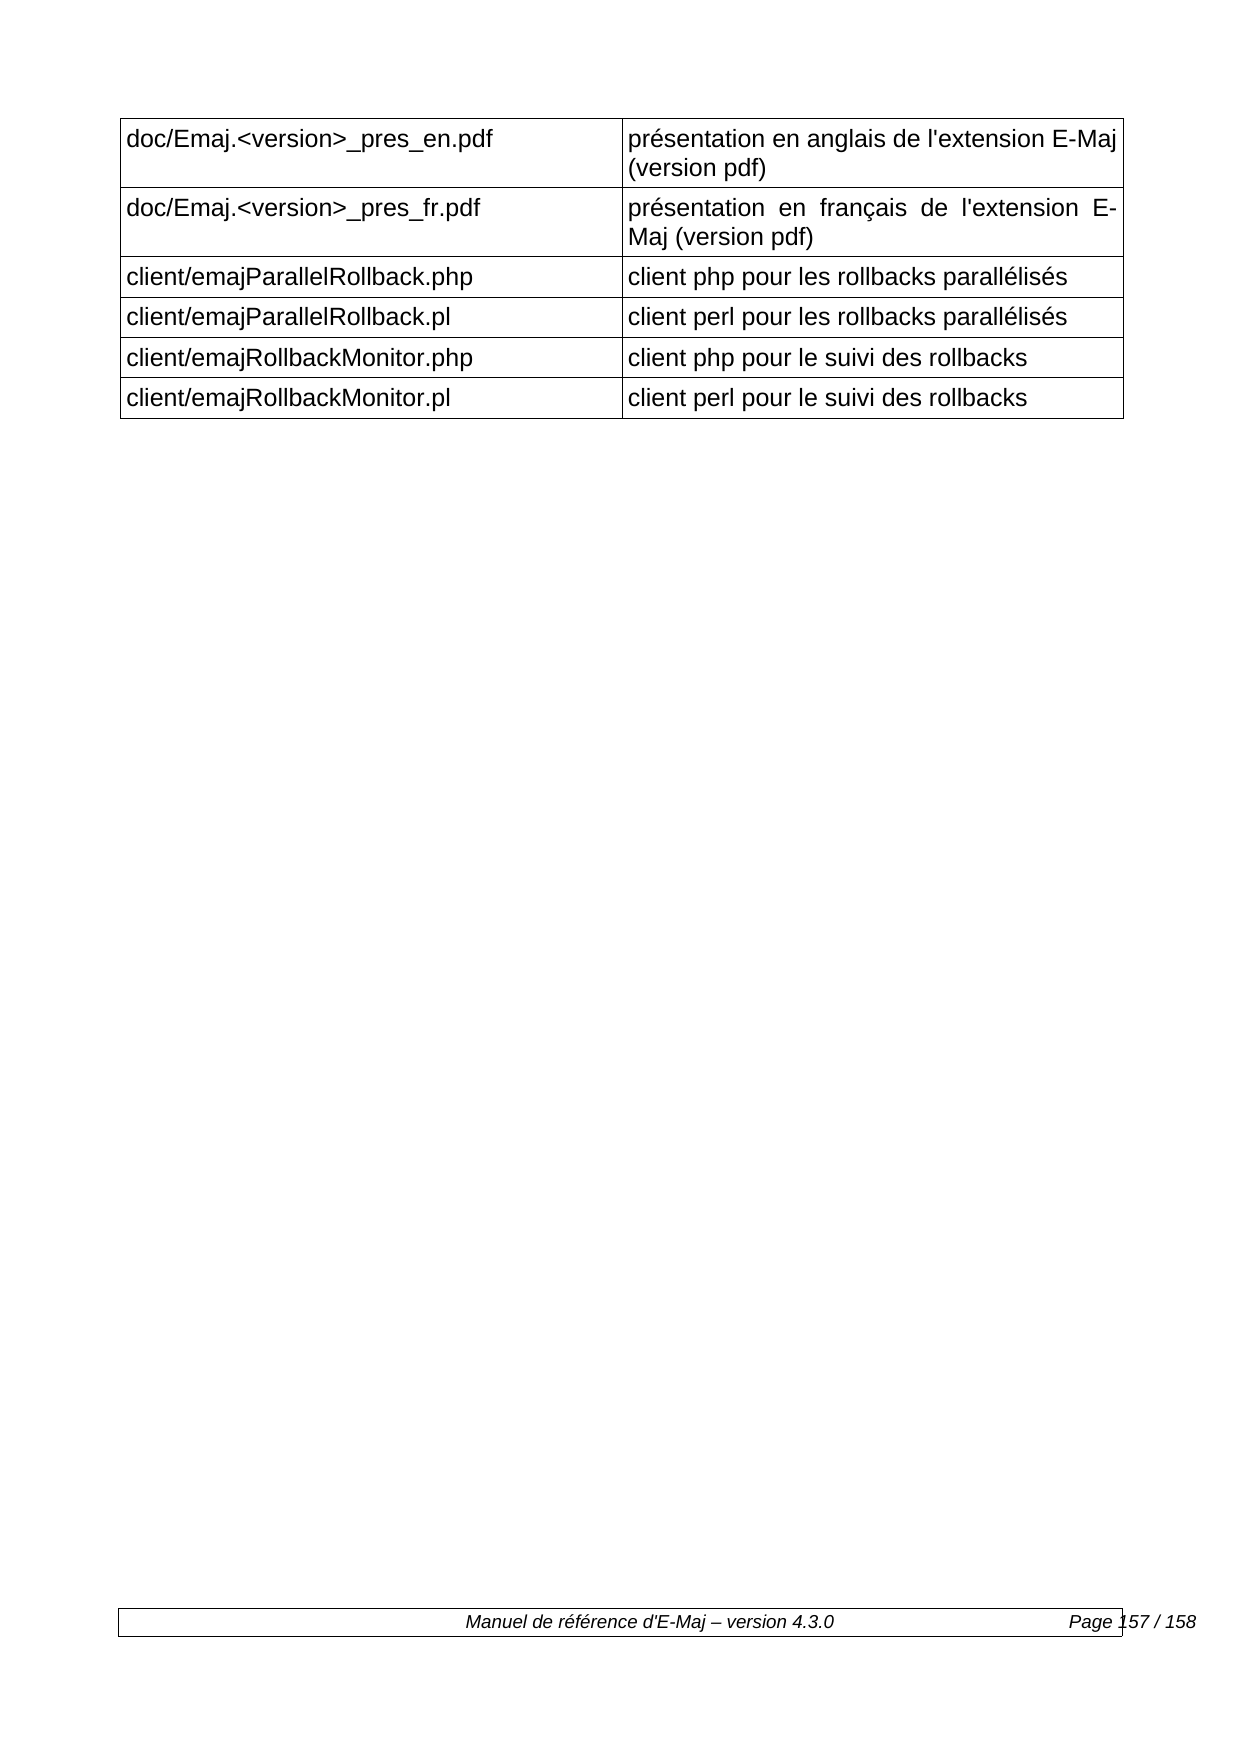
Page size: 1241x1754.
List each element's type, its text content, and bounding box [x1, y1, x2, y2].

table_cell client/emajParallelRollback.pl [121, 298, 622, 337]
table_cell client php pour les rollbacks parallélisés [623, 257, 1123, 297]
table_cell client/emajRollbackMonitor.php [121, 338, 622, 377]
table_cell client perl pour les rollbacks parallélisés [623, 298, 1123, 337]
table_cell client/emajParallelRollback.php [121, 257, 622, 297]
table_cell présentation en anglais de l'extension E-Maj (version pdf) [623, 119, 1123, 187]
table_cell doc/Emaj.<version>_pres_en.pdf [121, 119, 622, 187]
table_cell présentation en français de l'extension E-Maj (version pdf) [623, 188, 1123, 256]
table_cell doc/Emaj.<version>_pres_fr.pdf [121, 188, 622, 256]
table_cell client php pour le suivi des rollbacks [623, 338, 1123, 377]
table_cell client perl pour le suivi des rollbacks [623, 378, 1123, 417]
table_cell client/emajRollbackMonitor.pl [121, 378, 622, 417]
